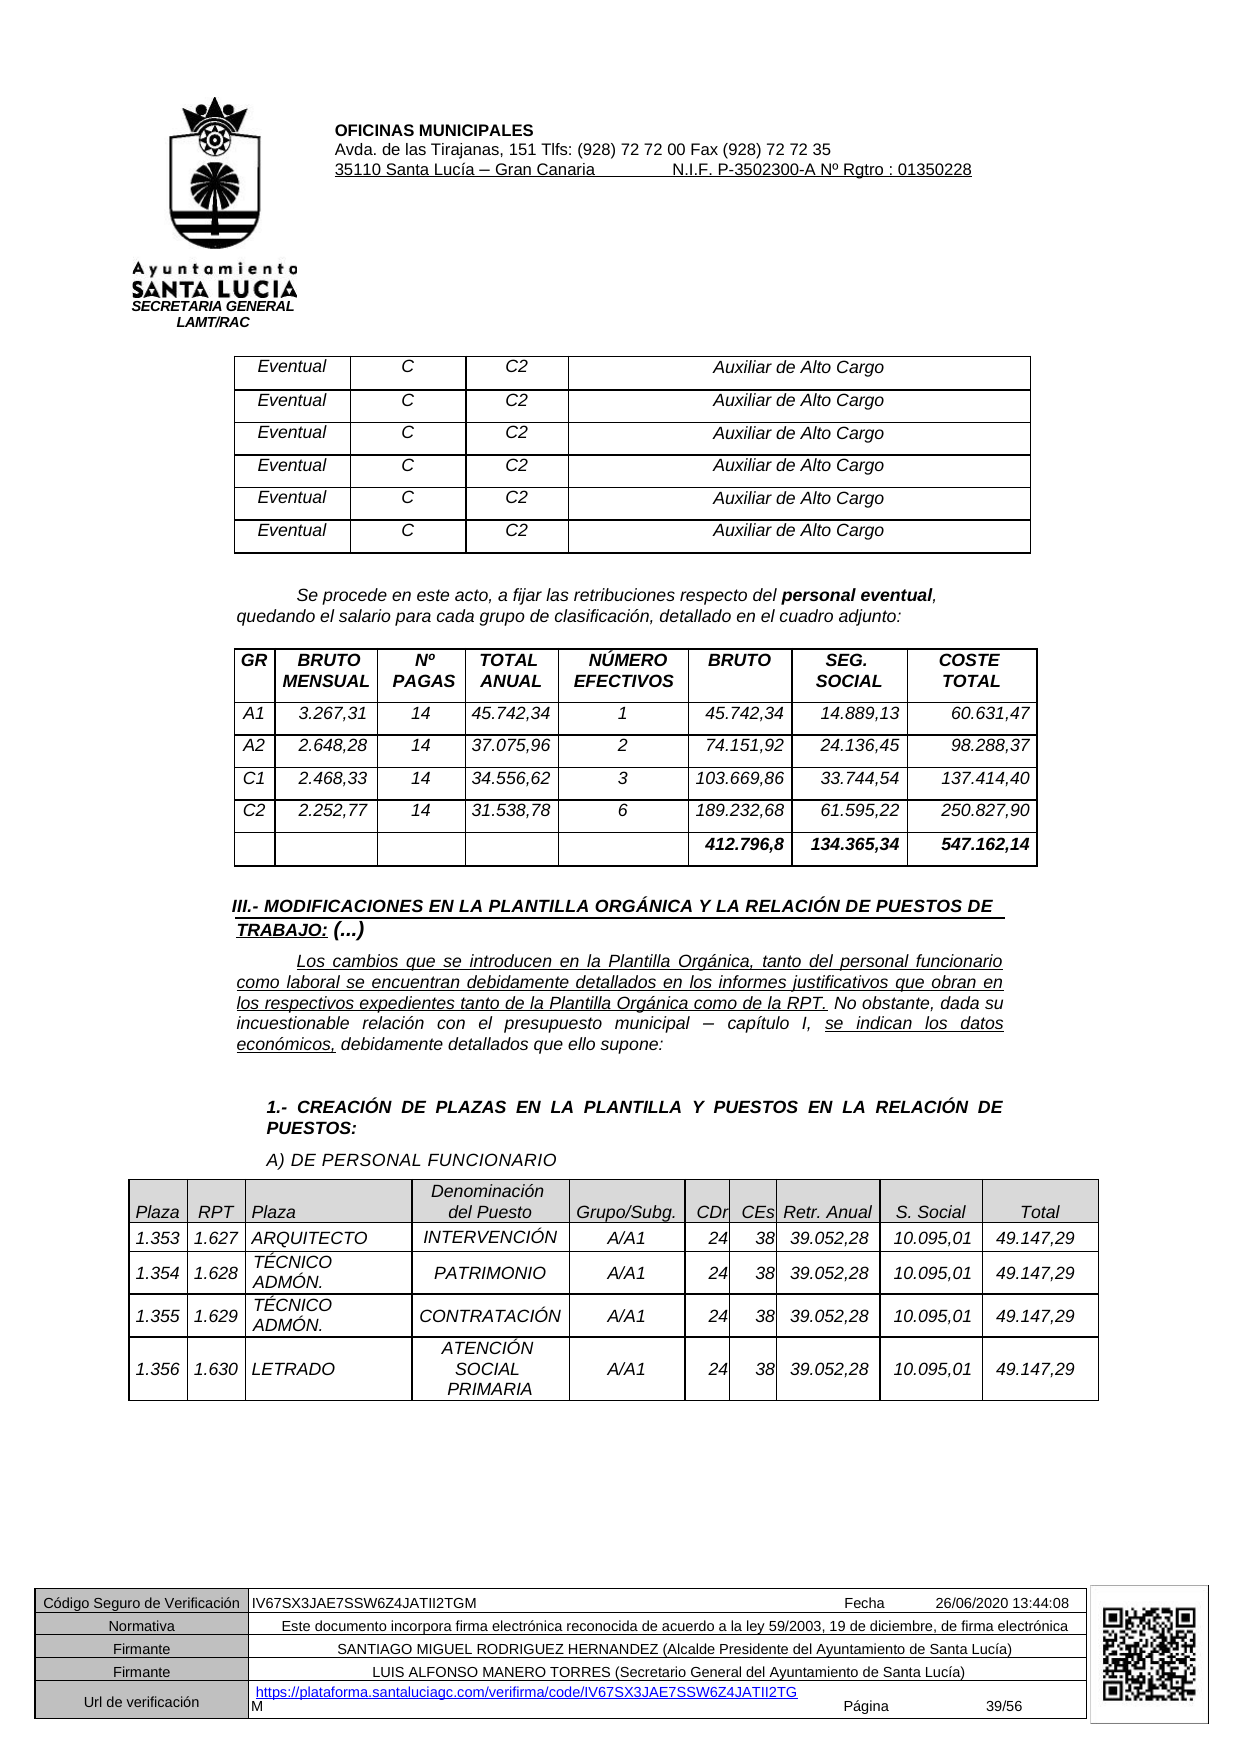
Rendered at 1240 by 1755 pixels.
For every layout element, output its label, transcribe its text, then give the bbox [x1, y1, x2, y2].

table_cell https://plataforma.santaluciagc.com/verifirma/code/IV67SX3JAE7SSW6Z4JATII2TG M Página 39/56 [249, 1681, 1086, 1718]
table_cell ARQUITECTO [246, 1223, 411, 1251]
table_cell Eventual [235, 391, 350, 422]
table_cell A/A1 [570, 1223, 684, 1251]
text 1.- CREACIÓN DE PLAZAS EN LA PLANTILLA Y PUESTOS EN LA RELACIÓN DE PUESTOS: [266, 1097, 1006, 1138]
table_header Auxiliar de Alto Cargo [569, 357, 1030, 389]
table_cell C2 [467, 521, 568, 552]
table_cell 134.365,34 [793, 833, 907, 865]
table_cell 2.468,33 [276, 768, 377, 799]
table_cell C [351, 391, 465, 422]
table_header Plaza [246, 1180, 411, 1222]
table_cell C2 [235, 801, 274, 832]
table_cell [466, 833, 558, 865]
text A) DE PERSONAL FUNCIONARIO [266, 1150, 1141, 1170]
table_cell 137.414,40 [908, 768, 1036, 799]
table_cell 2.648,28 [276, 736, 377, 767]
table_header BRUTO [689, 650, 791, 702]
table_cell 49.147,29 [983, 1252, 1098, 1293]
table_cell 10.095,01 [881, 1252, 982, 1293]
table_cell Firmante [36, 1635, 248, 1657]
table_cell C [351, 488, 465, 519]
table_cell Auxiliar de Alto Cargo [569, 521, 1030, 552]
table_cell Auxiliar de Alto Cargo [569, 391, 1030, 422]
table_header Denominación del Puesto [413, 1180, 569, 1222]
table_cell 38 [730, 1295, 776, 1336]
table_header C2 [467, 357, 568, 389]
table_cell C1 [235, 768, 274, 799]
text III.- MODIFICACIONES EN LA PLANTILLA ORGÁNICA Y LA RELACIÓN DE PUESTOS DE [86, 898, 1141, 916]
table_cell 14 [378, 768, 465, 799]
table_cell SECRETARIA GENERAL LAMT/RAC [86, 298, 297, 333]
table_header BRUTO MENSUAL [276, 650, 377, 702]
table_cell 1 [559, 703, 688, 734]
table_header SEG. SOCIAL [793, 650, 907, 702]
table_cell Eventual [235, 456, 350, 487]
table_cell 61.595,22 [793, 801, 907, 832]
text Se procede en este acto, a fijar las retribuciones respecto del personal eventual, quedando el salario para cada grupo de clasificación, detallado en el cuadro adjunto: [236, 586, 1006, 626]
table_cell LUIS ALFONSO MANERO TORRES (Secretario General del Ayuntamiento de Santa Lucía) [249, 1658, 1086, 1680]
table_cell 14 [378, 736, 465, 767]
table_header TOTAL ANUAL [466, 650, 558, 702]
table_header [86, 96, 297, 298]
table_header RPT [188, 1180, 245, 1222]
table_header IV67SX3JAE7SSW6Z4JATII2TGM Fecha 26/06/2020 13:44:08 [249, 1589, 1086, 1612]
table_cell 412.796,8 [689, 833, 791, 865]
table_cell 1.628 [188, 1252, 245, 1293]
table_cell 14 [378, 703, 465, 734]
table_cell 24.136,45 [793, 736, 907, 767]
table_header NÚMERO EFECTIVOS [559, 650, 688, 702]
table_cell [559, 833, 688, 865]
table_cell 14 [378, 801, 465, 832]
table_cell 10.095,01 [881, 1223, 982, 1251]
table_header OFICINAS MUNICIPALES Avda. de las Tirajanas, 151 Tlfs: (928) 72 72 00 Fax (928) 72 72 35 35110 Santa Lucía – Gran Canaria N.I.F. P-3502300-A Nº Rgtro : 01350228 [297, 96, 1141, 298]
table_cell 24 [686, 1338, 729, 1400]
table_cell 38 [730, 1252, 776, 1293]
table_header Plaza [130, 1180, 187, 1222]
table_cell A/A1 [570, 1252, 684, 1293]
table_cell 1.630 [188, 1338, 245, 1400]
table_cell TÉCNICO ADMÓN. GRAL. [246, 1295, 411, 1336]
table_header Nº PAGAS [378, 650, 465, 702]
table_header Total [983, 1180, 1098, 1222]
table_cell 1.627 [188, 1223, 245, 1251]
table_cell 1.355 [130, 1295, 187, 1336]
table_cell C [351, 456, 465, 487]
table_cell 39.052,28 [777, 1252, 879, 1293]
table_cell 2.252,77 [276, 801, 377, 832]
table_header Retr. Anual [777, 1180, 879, 1222]
table_header CEs [730, 1180, 776, 1222]
table_cell [297, 298, 1141, 333]
table_cell 10.095,01 [881, 1338, 982, 1400]
table_cell A1 [235, 703, 274, 734]
table_cell 38 [730, 1338, 776, 1400]
table_cell 189.232,68 [689, 801, 791, 832]
table_cell A2 [235, 736, 274, 767]
table_cell C2 [467, 391, 568, 422]
table_cell 31.538,78 [466, 801, 558, 832]
table_cell INTERVENCIÓN [413, 1223, 569, 1251]
table_cell [235, 833, 274, 865]
table_cell 14.889,13 [793, 703, 907, 734]
table_cell 45.742,34 [689, 703, 791, 734]
table_cell 34.556,62 [466, 768, 558, 799]
table_cell Firmante [36, 1658, 248, 1680]
table_cell Eventual [235, 488, 350, 519]
table_cell Normativa [36, 1613, 248, 1634]
table_cell 98.288,37 [908, 736, 1036, 767]
table_cell 3 [559, 768, 688, 799]
table_cell C [351, 423, 465, 454]
table_cell 74.151,92 [689, 736, 791, 767]
table_cell ATENCIÓN SOCIAL PRIMARIA [413, 1338, 569, 1400]
table_header Código Seguro de Verificación [36, 1589, 248, 1612]
table_cell 6 [559, 801, 688, 832]
table_cell 1.353 [130, 1223, 187, 1251]
table_cell 24 [686, 1295, 729, 1336]
table_cell 33.744,54 [793, 768, 907, 799]
table_header S. Social [881, 1180, 982, 1222]
table_cell 24 [686, 1252, 729, 1293]
table_cell 49.147,29 [983, 1223, 1098, 1251]
table_cell A/A1 [570, 1295, 684, 1336]
table_cell Auxiliar de Alto Cargo [569, 488, 1030, 519]
text TRABAJO: (...) [236, 919, 1141, 941]
table_cell 60.631,47 [908, 703, 1036, 734]
table_cell Url de verificación [36, 1681, 248, 1718]
table_cell Eventual [235, 521, 350, 552]
table_cell 1.354 [130, 1252, 187, 1293]
table_cell 49.147,29 [983, 1295, 1098, 1336]
table_cell 39.052,28 [777, 1295, 879, 1336]
text Los cambios que se introducen en la Plantilla Orgánica, tanto del personal funcionario como laboral se encuentran debidamente detallados en los informes justificativos que obran en los respectivos expedientes tanto de la Plantilla Orgánica como de la RPT. No obstante, dada su incuestionable relación con el presupuesto municipal – capítulo I, se indican los datos económicos, debidamente detallados que ello supone: [236, 951, 1006, 1054]
table_cell [378, 833, 465, 865]
table_header GR [235, 650, 274, 702]
table_cell SANTIAGO MIGUEL RODRIGUEZ HERNANDEZ (Alcalde Presidente del Ayuntamiento de Santa Lucía) [249, 1635, 1086, 1657]
table_cell Auxiliar de Alto Cargo [569, 423, 1030, 454]
table_cell C [351, 521, 465, 552]
table_cell 49.147,29 [983, 1338, 1098, 1400]
table_cell 10.095,01 [881, 1295, 982, 1336]
table_cell 24 [686, 1223, 729, 1251]
table_cell Este documento incorpora firma electrónica reconocida de acuerdo a la ley 59/2003, 19 de diciembre, de firma electrónica [249, 1613, 1086, 1634]
table_cell 2 [559, 736, 688, 767]
table_cell Auxiliar de Alto Cargo [569, 456, 1030, 487]
table_cell 3.267,31 [276, 703, 377, 734]
table_cell 45.742,34 [466, 703, 558, 734]
table_cell 39.052,28 [777, 1338, 879, 1400]
table_header Eventual [235, 357, 350, 389]
table_header CDr [686, 1180, 729, 1222]
table_cell LETRADO [246, 1338, 411, 1400]
table_cell C2 [467, 488, 568, 519]
table_cell [276, 833, 377, 865]
table_header COSTE TOTAL [908, 650, 1036, 702]
table_cell C2 [467, 423, 568, 454]
table_header Grupo/Subg. [570, 1180, 684, 1222]
table_cell 547.162,14 [908, 833, 1036, 865]
table_cell A/A1 [570, 1338, 684, 1400]
table_cell 39.052,28 [777, 1223, 879, 1251]
table_cell 250.827,90 [908, 801, 1036, 832]
table_cell 37.075,96 [466, 736, 558, 767]
table_cell Eventual [235, 423, 350, 454]
table_cell CONTRATACIÓN [413, 1295, 569, 1336]
table_cell 38 [730, 1223, 776, 1251]
table_cell C2 [467, 456, 568, 487]
table_cell 103.669,86 [689, 768, 791, 799]
table_cell TÉCNICO ADMÓN. GRAL. [246, 1252, 411, 1293]
table_cell 1.356 [130, 1338, 187, 1400]
table_cell 1.629 [188, 1295, 245, 1336]
table_cell PATRIMONIO [413, 1252, 569, 1293]
table_header C [351, 357, 465, 389]
